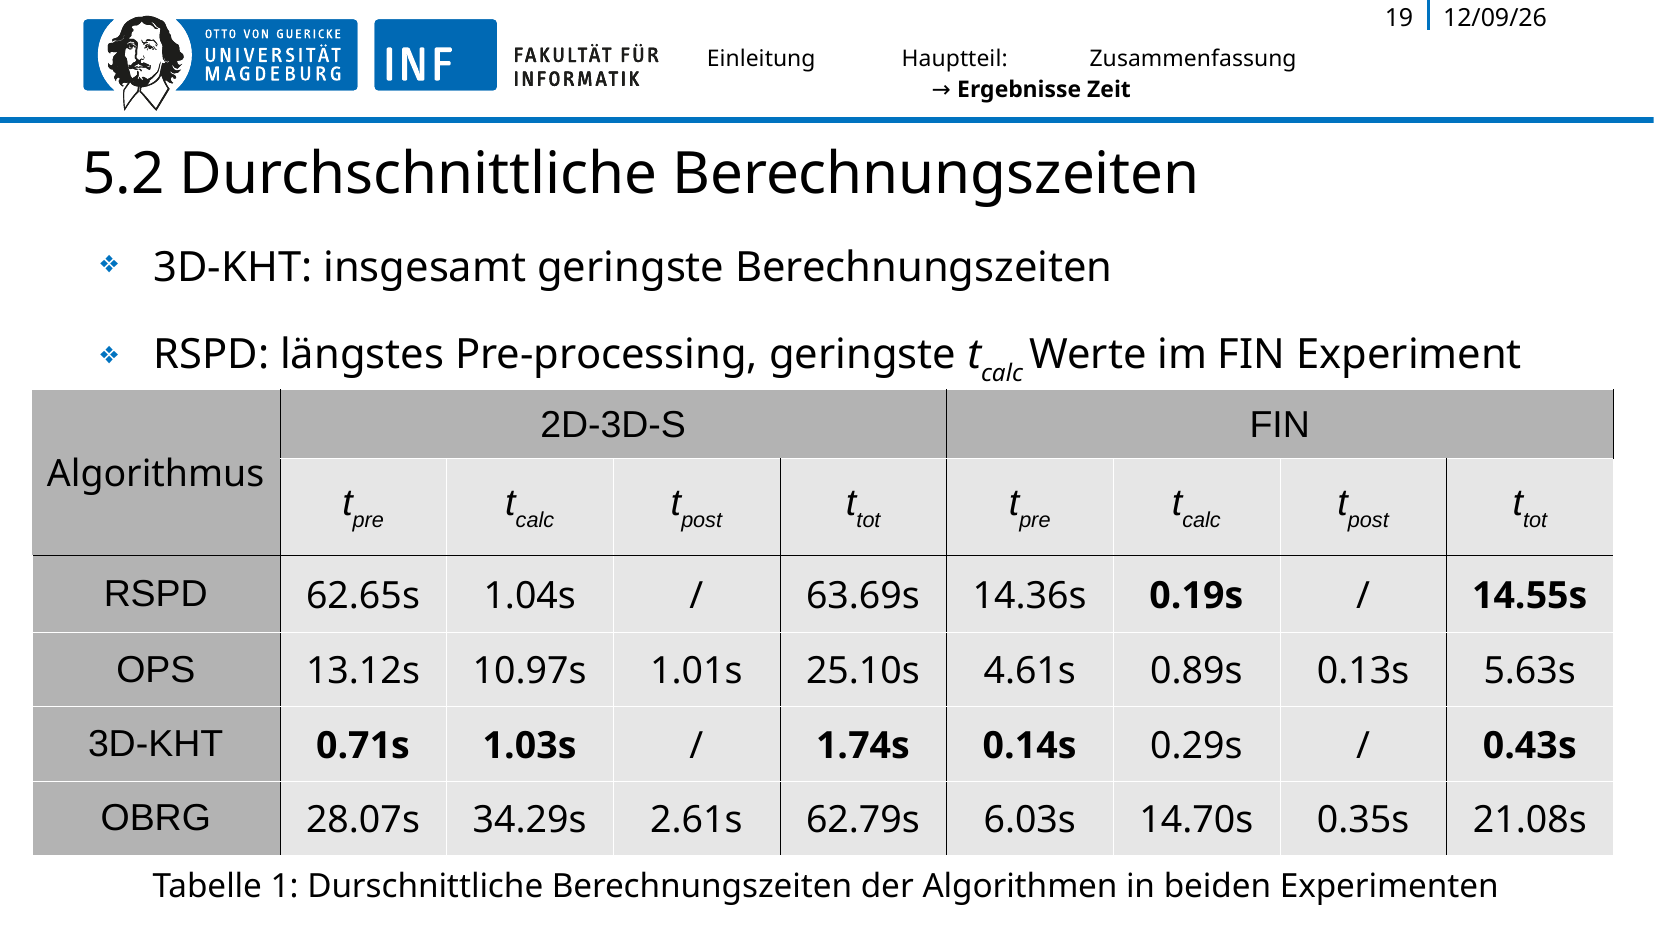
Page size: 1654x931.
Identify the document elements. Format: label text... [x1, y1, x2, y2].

table_cell 4.61s [947, 633, 1113, 706]
table_cell tpre [281, 459, 446, 555]
table_cell 1.01s [614, 633, 780, 706]
table_cell tpost [614, 459, 780, 555]
table_cell 10.97s [447, 633, 613, 706]
title 5.2 Durchschnittliche Berechnungszeiten [82, 131, 1571, 211]
table_cell 28.07s [281, 782, 446, 855]
table_cell OBRG [33, 782, 280, 855]
table_cell 6.03s [947, 782, 1113, 855]
table_cell 0.14s [947, 707, 1113, 781]
list 3D-KHT: insgesamt geringste Berechnungszeiten RSPD: längstes Pre-processing, geringste tcalc Werte im FIN Experiment [82, 236, 1571, 390]
table_cell ttot [1447, 459, 1613, 555]
table_cell 5.63s [1447, 633, 1613, 706]
table_cell 0.35s [1281, 782, 1446, 855]
table_cell 1.04s [447, 556, 613, 632]
table_cell tcalc [447, 459, 613, 555]
table_cell / [614, 707, 780, 781]
table_cell RSPD [33, 556, 280, 632]
table_cell 25.10s [781, 633, 946, 706]
text_box Tabelle 1: Durschnittliche Berechnungszeiten der Algorithmen in beiden Experimenten [31, 855, 1622, 914]
table_cell 1.03s [447, 707, 613, 781]
table_cell 62.79s [781, 782, 946, 855]
table_header 2D-3D-S [281, 390, 946, 458]
table_cell 0.19s [1114, 556, 1280, 632]
table_cell 2.61s [614, 782, 780, 855]
table_cell 0.71s [281, 707, 446, 781]
table_cell 1.74s [781, 707, 946, 781]
table_cell / [1281, 707, 1446, 781]
table_cell 21.08s [1447, 782, 1613, 855]
table_cell 13.12s [281, 633, 446, 706]
table_cell 14.55s [1447, 556, 1613, 632]
table_cell / [614, 556, 780, 632]
table_cell 63.69s [781, 556, 946, 632]
table_cell 3D-KHT [33, 707, 280, 781]
table_cell tpost [1281, 459, 1446, 555]
table_cell 34.29s [447, 782, 613, 855]
table_cell / [1281, 556, 1446, 632]
table_cell ttot [781, 459, 946, 555]
table_cell tpre [947, 459, 1113, 555]
table_cell tcalc [1114, 459, 1280, 555]
table_header FIN [947, 390, 1613, 458]
table_cell 0.13s [1281, 633, 1446, 706]
table_cell 14.70s [1114, 782, 1280, 855]
table_cell 0.29s [1114, 707, 1280, 781]
table_cell 0.43s [1447, 707, 1613, 781]
table_cell 14.36s [947, 556, 1113, 632]
table_header Algorithmus [32, 390, 280, 555]
table_cell OPS [33, 633, 280, 706]
table_cell 0.89s [1114, 633, 1280, 706]
table_cell 62.65s [281, 556, 446, 632]
